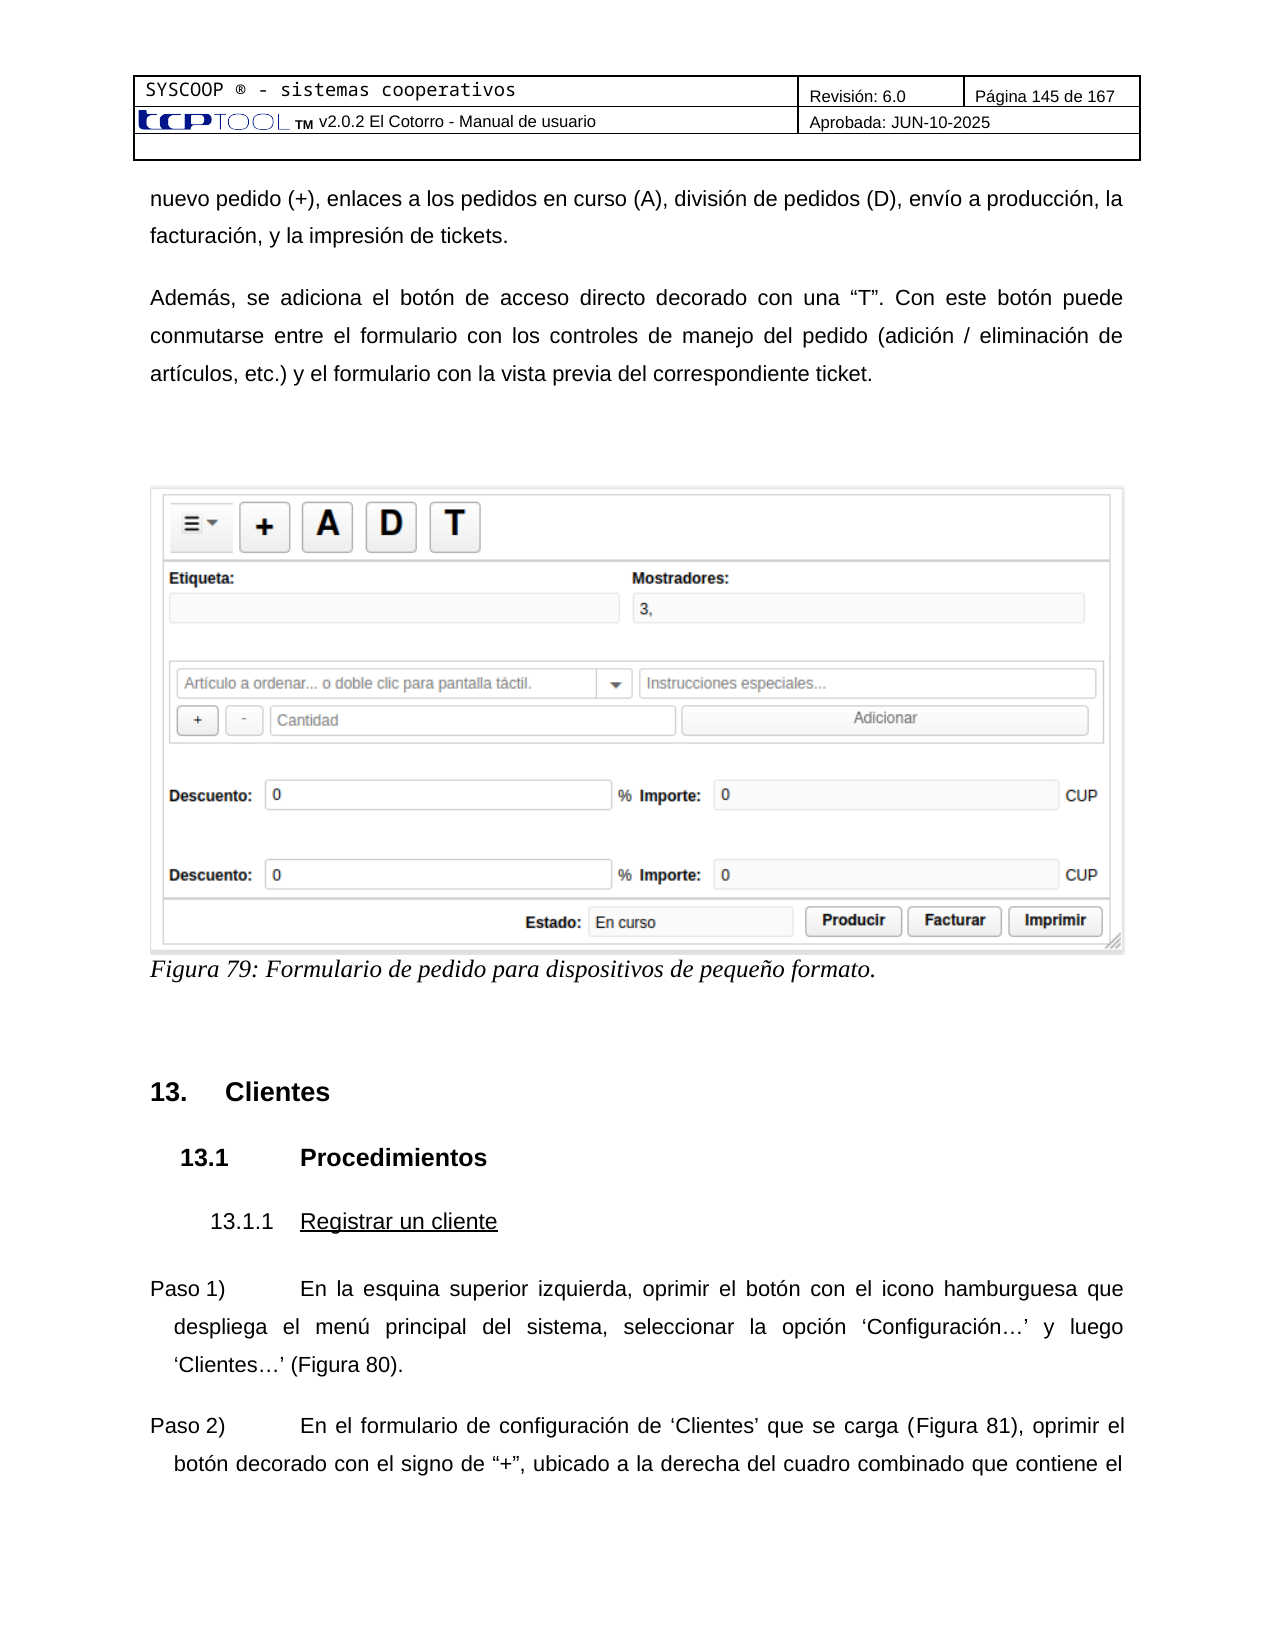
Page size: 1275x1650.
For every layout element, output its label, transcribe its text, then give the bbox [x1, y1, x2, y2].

list En la esquina superior izquierda, oprimir el botón con el icono hamburguesa que despliega el menú principal del sistema, seleccionar la opción ‘Configuración…’ y luego ‘Clientes…’ (Figura 80). [150, 1276, 1125, 1377]
list En el formulario de configuración de ‘Clientes’ que se carga (Figura 81), oprimir el botón decorado con el signo de “+”, ubicado a la derecha del cuadro combinado que contiene el [150, 1413, 1125, 1476]
picture [138, 110, 290, 130]
subtitle Clientes [150, 1076, 1125, 1107]
picture [150, 485, 1125, 955]
text Además, se adiciona el botón de acceso directo decorado con una “T”. Con este botón puede conmutarse entre el formulario con los controles de manejo del pedido (adición / eliminación de artículos, etc.) y el formulario con la vista previa del correspondiente ticket. [150, 285, 1125, 386]
text Figura 79: Formulario de pedido para dispositivos de pequeño formato. [150, 955, 1125, 983]
text nuevo pedido (+), enlaces a los pedidos en curso (A), división de pedidos (D), envío a producción, la facturación, y la impresión de tickets. [150, 186, 1125, 249]
subtitle Procedimientos [180, 1143, 1125, 1172]
subtitle Registrar un cliente [210, 1208, 1125, 1234]
